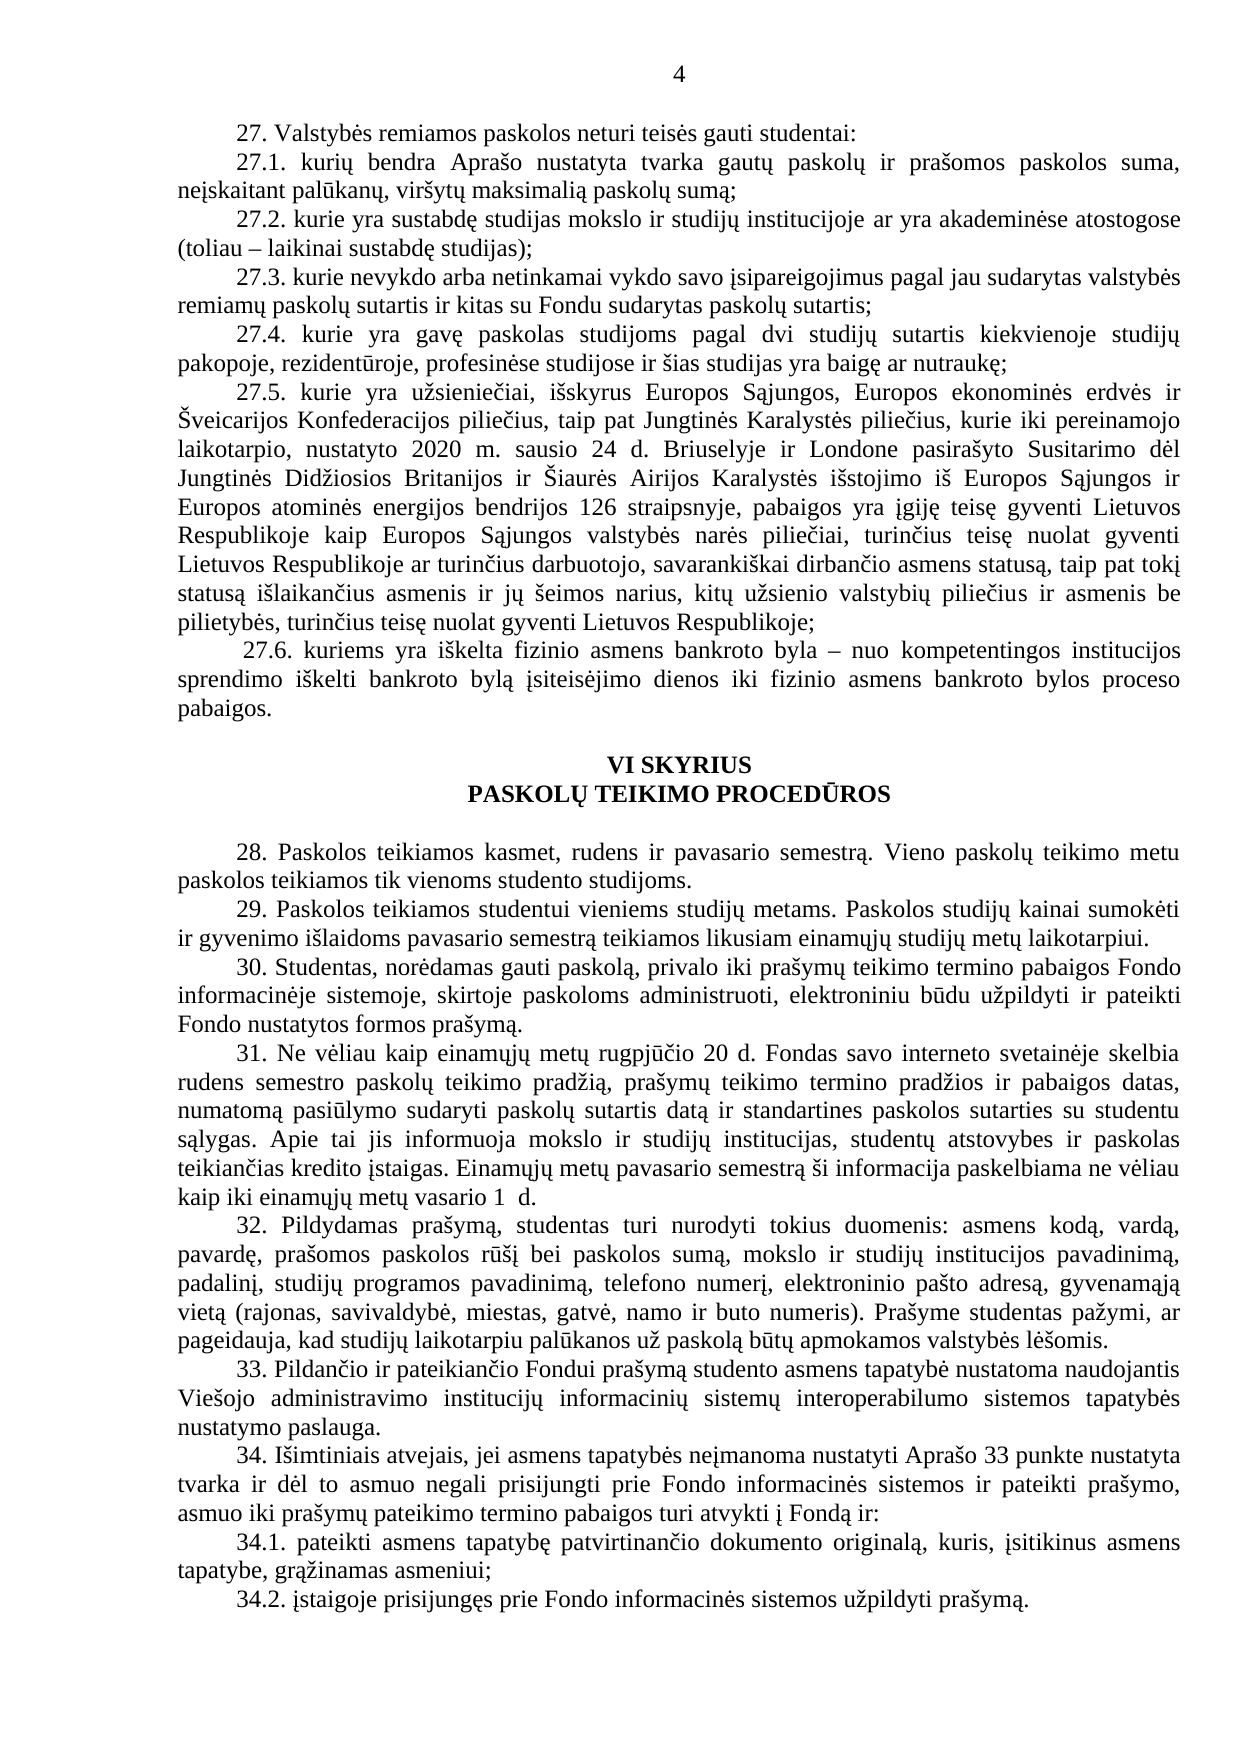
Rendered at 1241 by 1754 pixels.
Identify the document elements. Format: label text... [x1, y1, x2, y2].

text VI SKYRIUS [177, 751, 1181, 779]
text 27. Valstybės remiamos paskolos neturi teisės gauti studentai: [177, 118, 1181, 147]
text 34. Išimtiniais atvejais, jei asmens tapatybės neįmanoma nustatyti Aprašo 33 punkte nustatyta tvarka ir dėl to asmuo negali prisijungti prie Fondo informacinės sistemos ir pateikti prašymo, asmuo iki prašymų pateikimo termino pabaigos turi atvykti į Fondą ir: [177, 1441, 1181, 1527]
text 32. Pildydamas prašymą, studentas turi nurodyti tokius duomenis: asmens kodą, vardą, pavardę, prašomos paskolos rūšį bei paskolos sumą, mokslo ir studijų institucijos pavadinimą, padalinį, studijų programos pavadinimą, telefono numerį, elektroninio pašto adresą, gyvenamąją vietą (rajonas, savivaldybė, miestas, gatvė, namo ir buto numeris). Prašyme studentas pažymi, ar pageidauja, kad studijų laikotarpiu palūkanos už paskolą būtų apmokamos valstybės lėšomis. [177, 1211, 1181, 1354]
text 34.2. įstaigoje prisijungęs prie Fondo informacinės sistemos užpildyti prašymą. [177, 1584, 1181, 1613]
text 27.3. kurie nevykdo arba netinkamai vykdo savo įsipareigojimus pagal jau sudarytas valstybės remiamų paskolų sutartis ir kitas su Fondu sudarytas paskolų sutartis; [177, 262, 1181, 319]
text 27.1. kurių bendra Aprašo nustatyta tvarka gautų paskolų ir prašomos paskolos suma, neįskaitant palūkanų, viršytų maksimalią paskolų sumą; [177, 147, 1181, 204]
text 34.1. pateikti asmens tapatybę patvirtinančio dokumento originalą, kuris, įsitikinus asmens tapatybe, grąžinamas asmeniui; [177, 1527, 1181, 1584]
text 27.5. kurie yra užsieniečiai, išskyrus Europos Sąjungos, Europos ekonominės erdvės ir Šveicarijos Konfederacijos piliečius, taip pat Jungtinės Karalystės piliečius, kurie iki pereinamojo laikotarpio, nustatyto 2020 m. sausio 24 d. Briuselyje ir Londone pasirašyto Susitarimo dėl Jungtinės Didžiosios Britanijos ir Šiaurės Airijos Karalystės išstojimo iš Europos Sąjungos ir Europos atominės energijos bendrijos 126 straipsnyje, pabaigos yra įgiję teisę gyventi Lietuvos Respublikoje kaip Europos Sąjungos valstybės narės piliečiai, turinčius teisę nuolat gyventi Lietuvos Respublikoje ar turinčius darbuotojo, savarankiškai dirbančio asmens statusą, taip pat tokį statusą išlaikančius asmenis ir jų šeimos narius, kitų užsienio valstybių piliečius ir asmenis be pilietybės, turinčius teisę nuolat gyventi Lietuvos Respublikoje; [177, 377, 1181, 636]
text 30. Studentas, norėdamas gauti paskolą, privalo iki prašymų teikimo termino pabaigos Fondo informacinėje sistemoje, skirtoje paskoloms administruoti, elektroniniu būdu užpildyti ir pateikti Fondo nustatytos formos prašymą. [177, 952, 1181, 1038]
text 33. Pildančio ir pateikiančio Fondui prašymą studento asmens tapatybė nustatoma naudojantis Viešojo administravimo institucijų informacinių sistemų interoperabilumo sistemos tapatybės nustatymo paslauga. [177, 1354, 1181, 1441]
text 31. Ne vėliau kaip einamųjų metų rugpjūčio 20 d. Fondas savo interneto svetainėje skelbia rudens semestro paskolų teikimo pradžią, prašymų teikimo termino pradžios ir pabaigos datas, numatomą pasiūlymo sudaryti paskolų sutartis datą ir standartines paskolos sutarties su studentu sąlygas. Apie tai jis informuoja mokslo ir studijų institucijas, studentų atstovybes ir paskolas teikiančias kredito įstaigas. Einamųjų metų pavasario semestrą ši informacija paskelbiama ne vėliau kaip iki einamųjų metų vasario 1 d. [177, 1038, 1181, 1211]
text 28. Paskolos teikiamos kasmet, rudens ir pavasario semestrą. Vieno paskolų teikimo metu paskolos teikiamos tik vienoms studento studijoms. [177, 837, 1181, 894]
text 27.6. kuriems yra iškelta fizinio asmens bankroto byla – nuo kompetentingos institucijos sprendimo iškelti bankroto bylą įsiteisėjimo dienos iki fizinio asmens bankroto bylos proceso pabaigos. [177, 636, 1181, 722]
text 29. Paskolos teikiamos studentui vieniems studijų metams. Paskolos studijų kainai sumokėti ir gyvenimo išlaidoms pavasario semestrą teikiamos likusiam einamųjų studijų metų laikotarpiui. [177, 894, 1181, 952]
text PASKOLŲ TEIKIMO PROCEDŪROS [177, 779, 1181, 808]
text 27.2. kurie yra sustabdę studijas mokslo ir studijų institucijoje ar yra akademinėse atostogose (toliau – laikinai sustabdę studijas); [177, 204, 1181, 262]
text 27.4. kurie yra gavę paskolas studijoms pagal dvi studijų sutartis kiekvienoje studijų pakopoje, rezidentūroje, profesinėse studijose ir šias studijas yra baigę ar nutraukę; [177, 319, 1181, 377]
